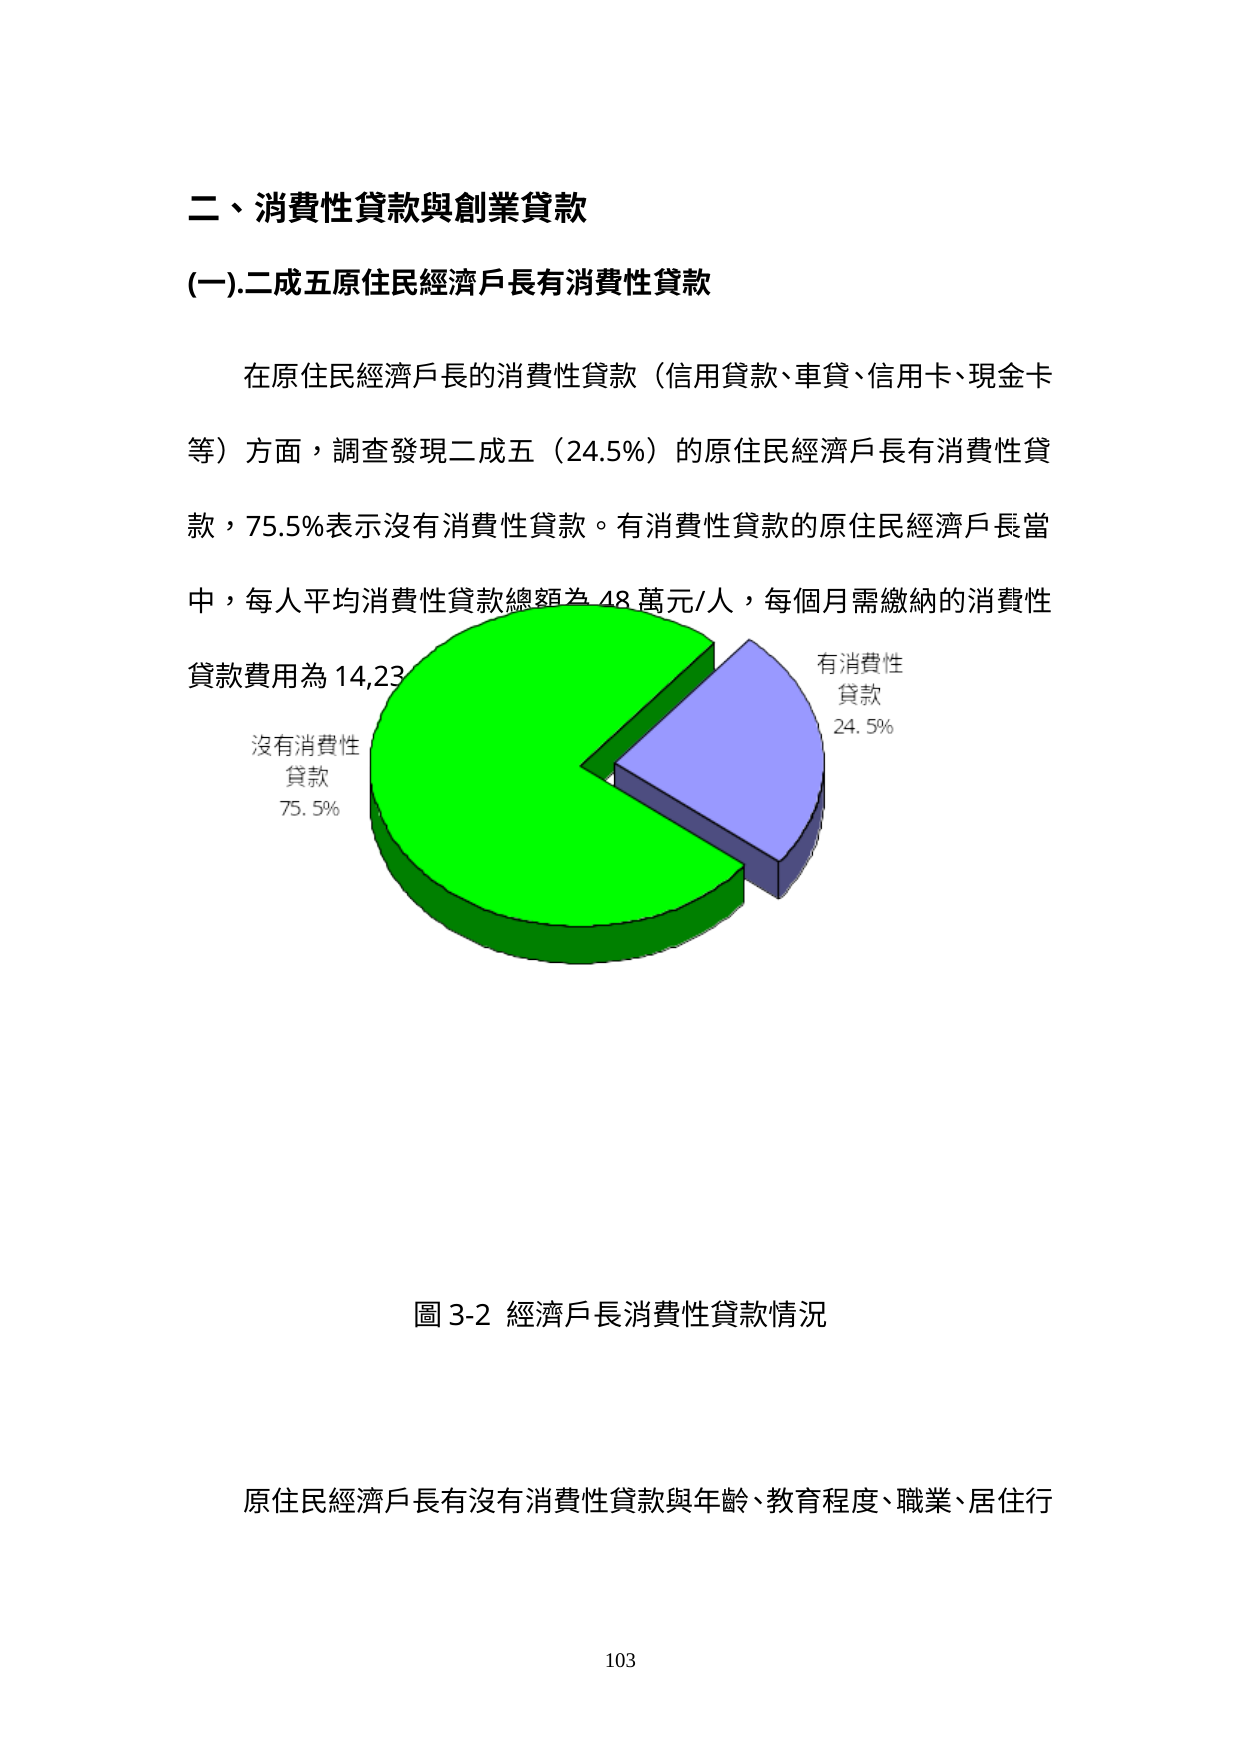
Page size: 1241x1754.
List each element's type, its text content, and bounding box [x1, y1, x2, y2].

text 原住民經濟戶長有沒有消費性貸款與年齡、教育程度、職業、居住行 [187, 1462, 1053, 1537]
text 在原住民經濟戶長的消費性貸款（信用貸款、車貸、信用卡、現金卡等）方面，調查發現二成五（24.5%）的原住民經濟戶長有消費性貸款，75.5%表示沒有消費性貸款。有消費性貸款的原住民經濟戶長當中，每人平均消費性貸款總額為48萬元/人，每個月需繳納的消費性貸款費用為14,234元/人。（圖3-2及表3-7） [187, 337, 1053, 712]
text (一).二成五原住民經濟戶長有消費性貸款 [187, 244, 1053, 319]
text 二、消費性貸款與創業貸款 [187, 169, 1053, 244]
text 圖3-2 經濟戶長消費性貸款情況 [187, 1275, 1053, 1350]
